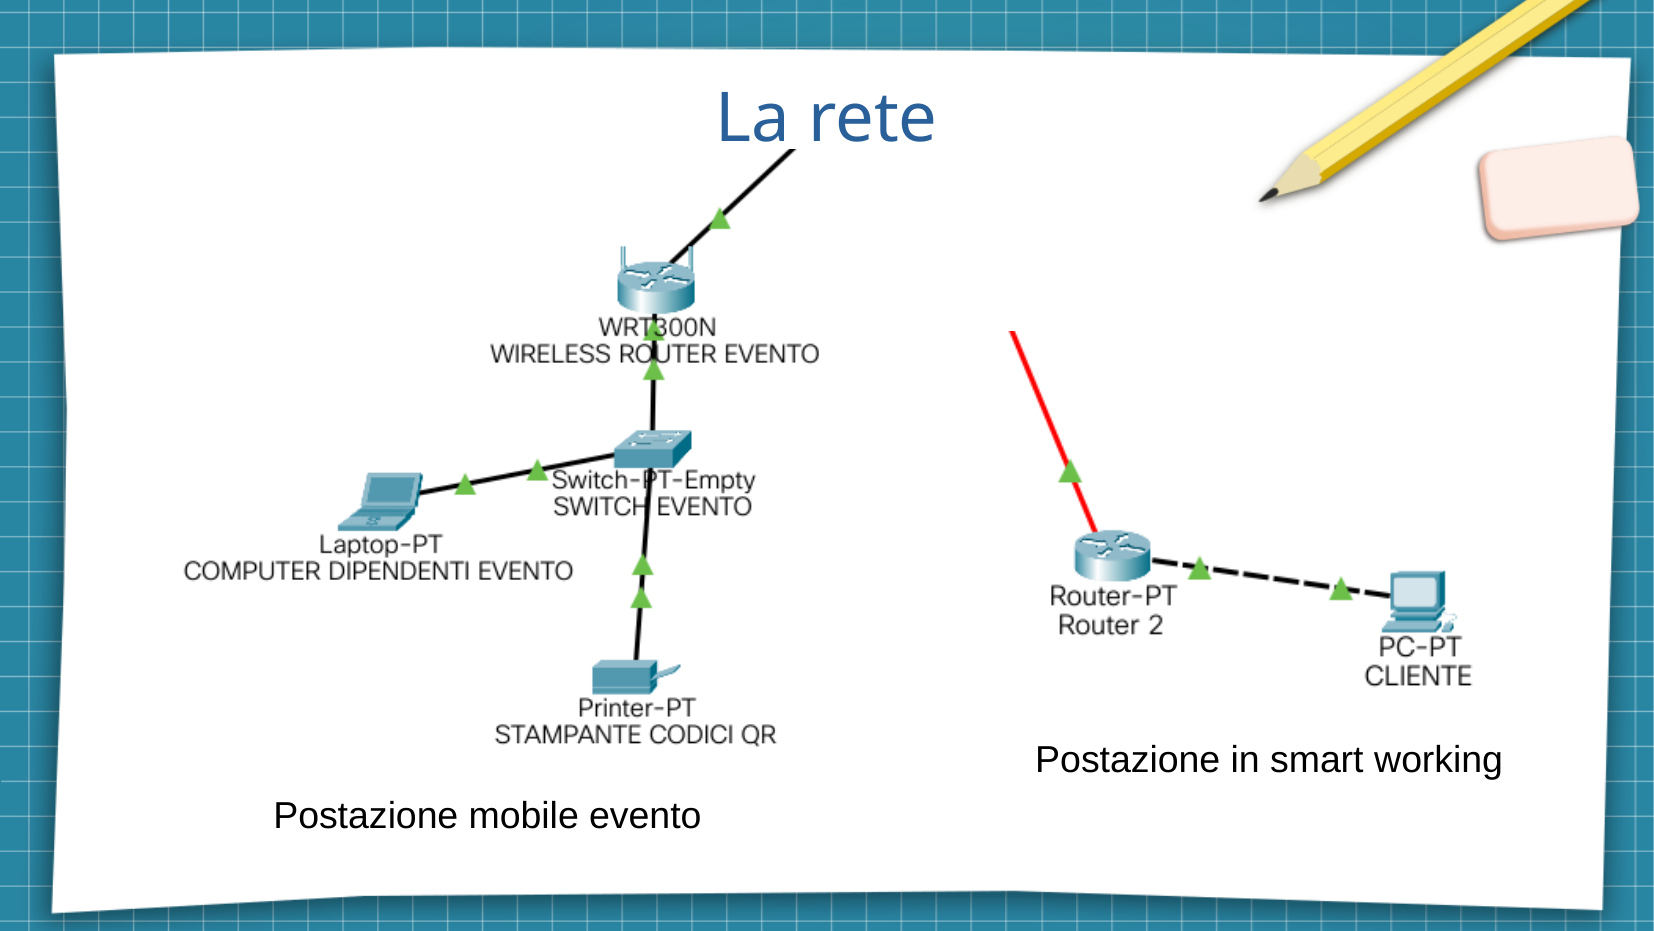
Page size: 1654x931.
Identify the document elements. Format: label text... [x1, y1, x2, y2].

title La rete [82, 37, 1571, 193]
picture [0, 0, 1654, 931]
text_box Postazione mobile evento [187, 787, 788, 845]
text_box Postazione in smart working [969, 730, 1570, 788]
